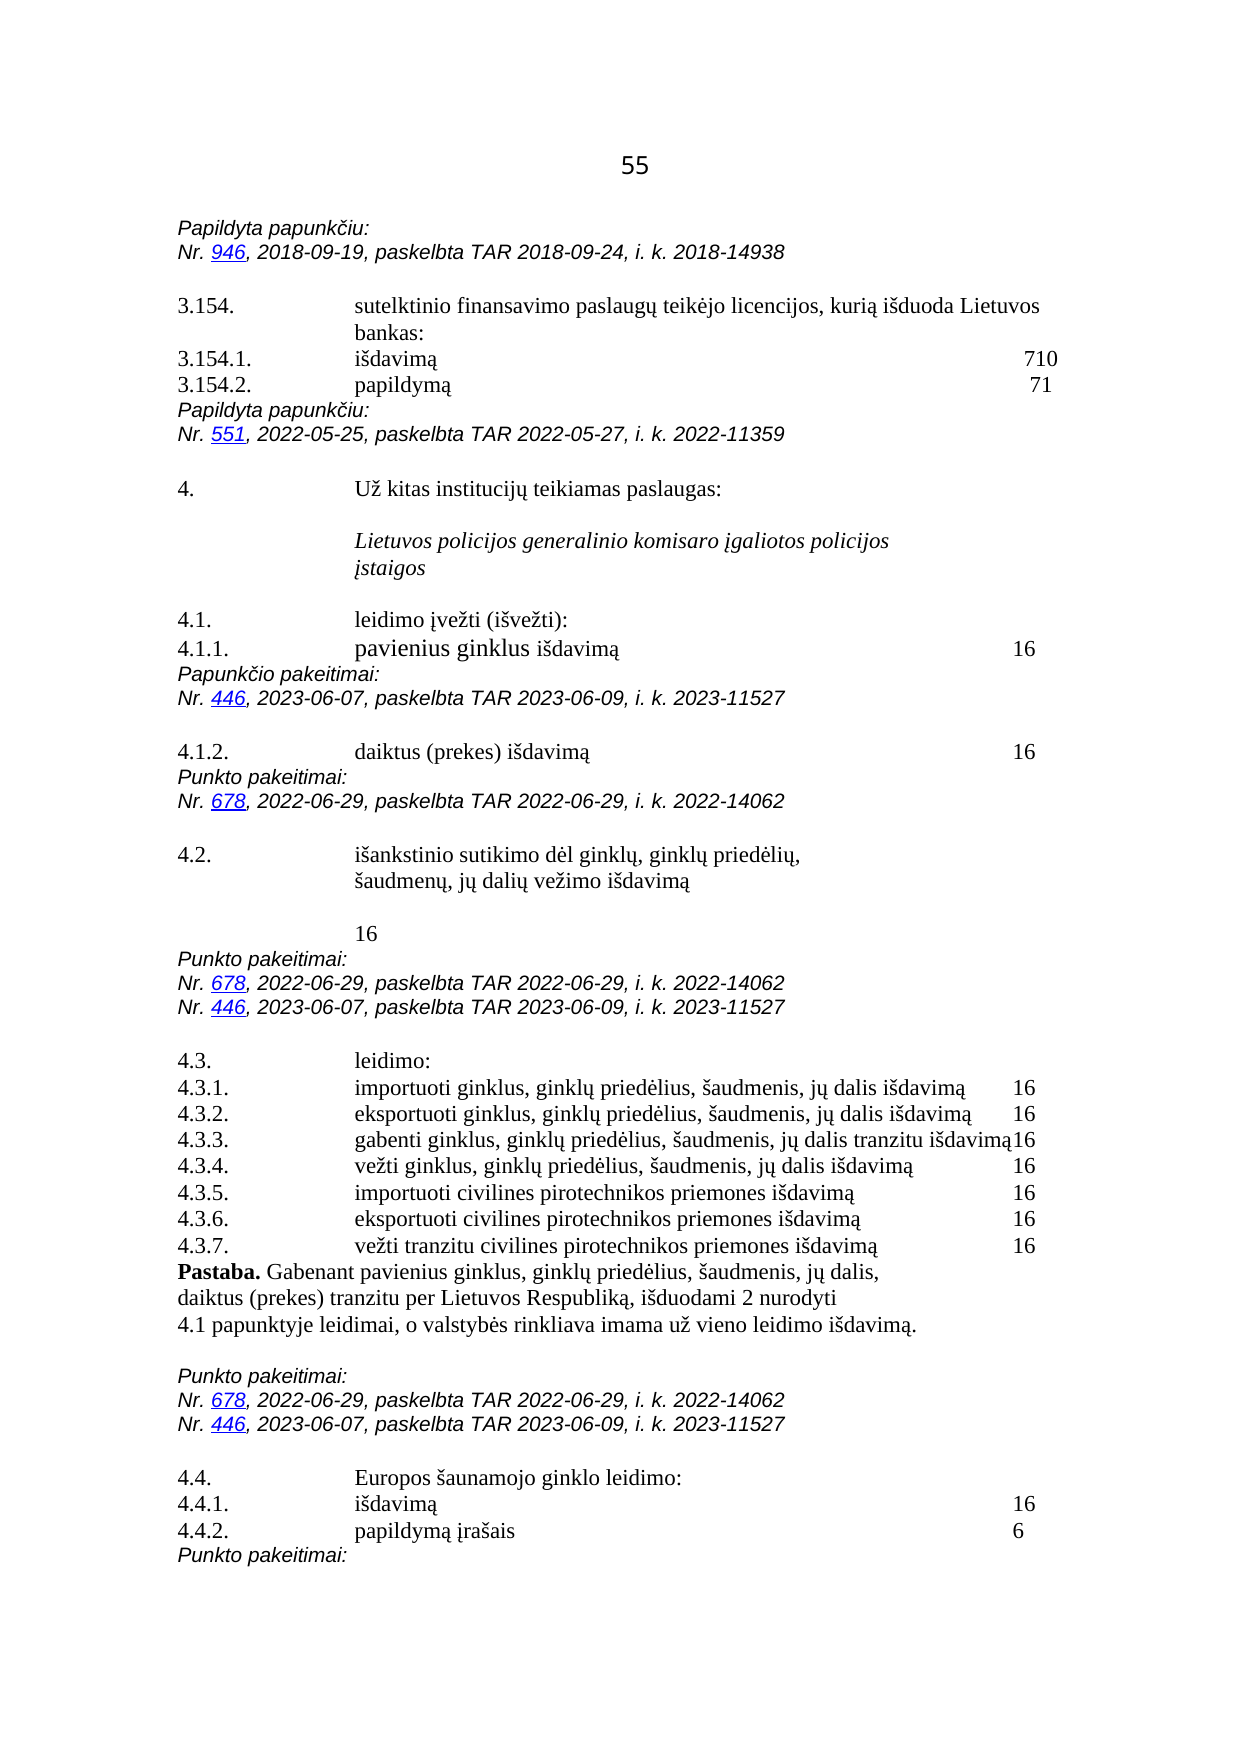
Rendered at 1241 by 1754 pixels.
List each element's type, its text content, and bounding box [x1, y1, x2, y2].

text Lietuvos policijos generalinio komisaro įgaliotos policijos įstaigos [354, 527, 945, 606]
text Nr. 446, 2023-06-07, paskelbta TAR 2023-06-09, i. k. 2023-11527 [177, 1411, 1092, 1435]
text 4.3. leidimo: [177, 1047, 1092, 1073]
text 4.4. Europos šaunamojo ginklo leidimo: [177, 1464, 1092, 1490]
text Punkto pakeitimai: [177, 1543, 1092, 1567]
text 3.154. sutelktinio finansavimo paslaugų teikėjo licencijos, kurią išduoda Lietuvos bankas: [177, 292, 1092, 345]
text 4.3.6. eksportuoti civilines pirotechnikos priemones išdavimą 16 [177, 1205, 1092, 1232]
text Papildyta papunkčiu: [177, 398, 1092, 422]
text Punkto pakeitimai: [177, 764, 1092, 788]
text Nr. 678, 2022-06-29, paskelbta TAR 2022-06-29, i. k. 2022-14062 [177, 971, 1092, 994]
text Nr. 678, 2022-06-29, paskelbta TAR 2022-06-29, i. k. 2022-14062 [177, 788, 1092, 812]
text Papildyta papunkčiu: [177, 216, 1092, 240]
text Nr. 946, 2018-09-19, paskelbta TAR 2018-09-24, i. k. 2018-14938 [177, 240, 1092, 264]
text 4.1.1. pavienius ginklus išdavimą 16 [177, 633, 1092, 661]
text 4.2. išankstinio sutikimo dėl ginklų, ginklų priedėlių, šaudmenų, jų dalių vežimo išdavimą 16 [177, 841, 886, 947]
text 3.154.2. papildymą 71 [177, 372, 1092, 398]
text 4. Už kitas institucijų teikiamas paslaugas: [177, 474, 945, 527]
text 4.1. leidimo įvežti (išvežti): [177, 606, 1092, 633]
text 4.3.7. vežti tranzitu civilines pirotechnikos priemones išdavimą 16 [177, 1232, 1092, 1258]
text 4.3.3. gabenti ginklus, ginklų priedėlius, šaudmenis, jų dalis tranzitu išdavimą 16 [177, 1126, 1092, 1153]
text 4.3.2. eksportuoti ginklus, ginklų priedėlius, šaudmenis, jų dalis išdavimą 16 [177, 1100, 1092, 1126]
text Punkto pakeitimai: [177, 1363, 1092, 1387]
text 4.4.1. išdavimą 16 [177, 1490, 1092, 1517]
text 3.154.1. išdavimą 710 [177, 345, 1092, 372]
text 4.3.4. vežti ginklus, ginklų priedėlius, šaudmenis, jų dalis išdavimą 16 [177, 1153, 1092, 1179]
text Nr. 446, 2023-06-07, paskelbta TAR 2023-06-09, i. k. 2023-11527 [177, 685, 1092, 709]
text Pastaba. Gabenant pavienius ginklus, ginklų priedėlius, šaudmenis, jų dalis, daiktus (prekes) tranzitu per Lietuvos Respubliką, išduodami 2 nurodyti 4.1 papunktyje leidimai, o valstybės rinkliava imama už vieno leidimo išdavimą. [177, 1258, 945, 1363]
text 4.3.5. importuoti civilines pirotechnikos priemones išdavimą 16 [177, 1179, 1092, 1205]
text Nr. 678, 2022-06-29, paskelbta TAR 2022-06-29, i. k. 2022-14062 [177, 1387, 1092, 1411]
text Nr. 446, 2023-06-07, paskelbta TAR 2023-06-09, i. k. 2023-11527 [177, 994, 1092, 1018]
text 4.1.2. daiktus (prekes) išdavimą 16 [177, 738, 1092, 764]
text Papunkčio pakeitimai: [177, 661, 1092, 685]
text Nr. 551, 2022-05-25, paskelbta TAR 2022-05-27, i. k. 2022-11359 [177, 422, 1092, 446]
text Punkto pakeitimai: [177, 947, 1092, 971]
text 4.3.1. importuoti ginklus, ginklų priedėlius, šaudmenis, jų dalis išdavimą 16 [177, 1073, 1092, 1100]
text 4.4.2. papildymą įrašais 6 [177, 1517, 1092, 1543]
